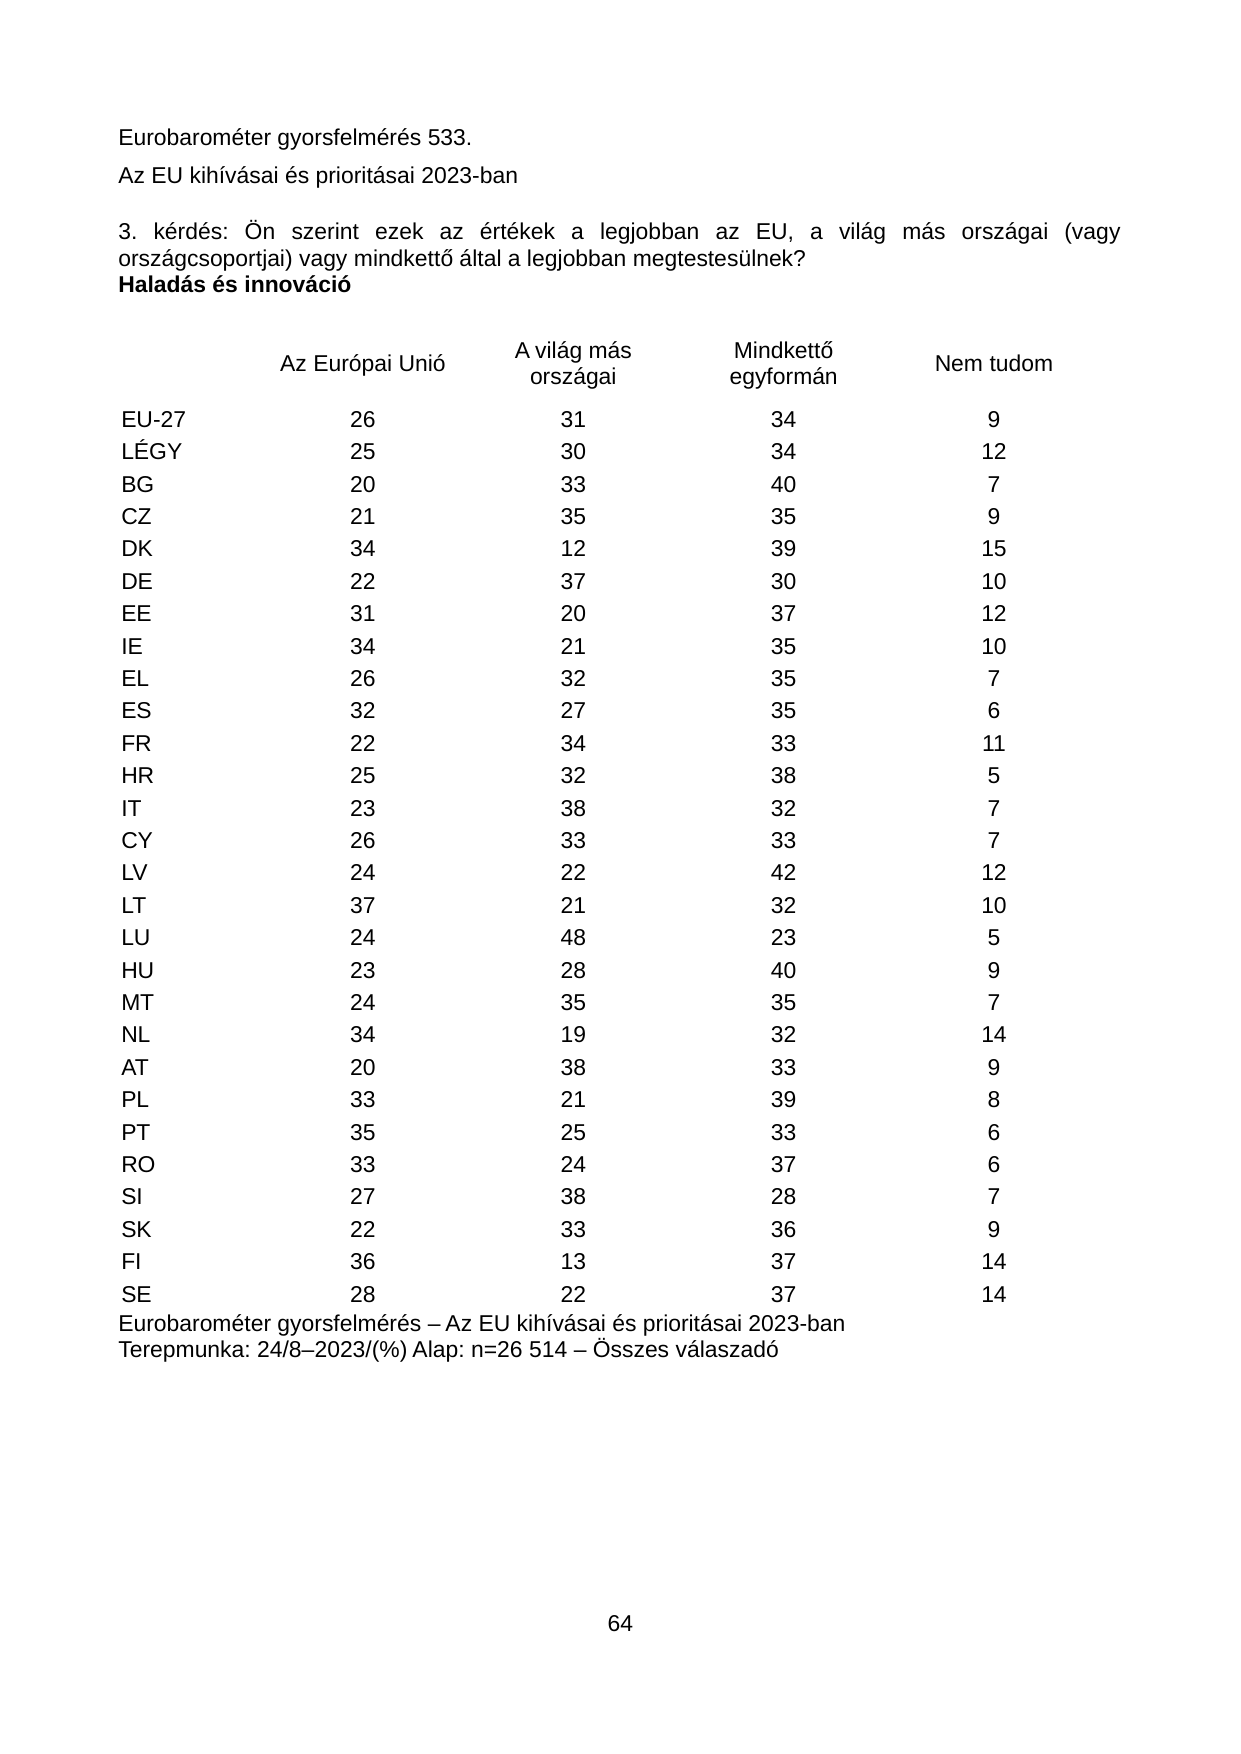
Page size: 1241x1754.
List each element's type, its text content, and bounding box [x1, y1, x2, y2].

table_cell LV [118, 856, 258, 889]
table_cell 33 [468, 824, 678, 856]
table_cell 25 [258, 435, 468, 468]
table_cell 26 [258, 662, 468, 694]
table_cell 35 [678, 630, 888, 662]
table_cell 5 [889, 921, 1099, 953]
table_cell LÉGY [118, 435, 258, 468]
table_cell 7 [889, 1180, 1099, 1213]
table_cell 9 [889, 1051, 1099, 1083]
table_cell 27 [468, 694, 678, 727]
table_cell IE [118, 630, 258, 662]
table_cell 34 [258, 533, 468, 565]
text 3. kérdés: Ön szerint ezek az értékek a legjobban az EU, a világ más országai (vagy országcsoportjai) vagy mindkettő által a legjobban megtestesülnek? [118, 218, 1122, 271]
table_cell 25 [468, 1116, 678, 1148]
table_cell 36 [678, 1213, 888, 1245]
table_cell 38 [468, 1180, 678, 1213]
table_cell 22 [258, 727, 468, 759]
table_cell 21 [468, 630, 678, 662]
table_cell LU [118, 921, 258, 953]
text Eurobarométer gyorsfelmérés – Az EU kihívásai és prioritásai 2023-ban [118, 1310, 1122, 1336]
table_cell 10 [889, 630, 1099, 662]
table_cell 34 [258, 630, 468, 662]
table_cell 7 [889, 662, 1099, 694]
table_cell 7 [889, 824, 1099, 856]
table_cell DE [118, 565, 258, 597]
table_cell IT [118, 792, 258, 824]
table_cell 26 [258, 403, 468, 435]
table_cell DK [118, 533, 258, 565]
table_cell SI [118, 1180, 258, 1213]
table_cell 38 [468, 1051, 678, 1083]
table_cell SK [118, 1213, 258, 1245]
text Haladás és innováció [118, 271, 1122, 297]
table_cell 23 [258, 792, 468, 824]
table_cell 34 [258, 1018, 468, 1051]
table_cell 37 [678, 1148, 888, 1180]
table_cell 37 [678, 1245, 888, 1277]
table_cell 5 [889, 759, 1099, 792]
table_cell 9 [889, 1213, 1099, 1245]
table_cell 12 [889, 435, 1099, 468]
table_cell 37 [678, 597, 888, 629]
table_cell CZ [118, 500, 258, 532]
table_cell 39 [678, 533, 888, 565]
table_cell 24 [258, 856, 468, 889]
table_cell 6 [889, 1116, 1099, 1148]
table_cell 9 [889, 403, 1099, 435]
table_cell LT [118, 889, 258, 921]
table_cell 35 [258, 1116, 468, 1148]
table_cell 33 [678, 1116, 888, 1148]
table_cell 20 [468, 597, 678, 629]
table_cell 28 [258, 1278, 468, 1310]
table_cell 31 [258, 597, 468, 629]
table_cell EE [118, 597, 258, 629]
table_cell SE [118, 1278, 258, 1310]
table_cell 33 [468, 1213, 678, 1245]
table_cell 9 [889, 954, 1099, 986]
table_header Nem tudom [889, 324, 1099, 403]
table_cell 33 [678, 727, 888, 759]
table_cell 14 [889, 1018, 1099, 1051]
table_cell 10 [889, 889, 1099, 921]
table_cell 7 [889, 986, 1099, 1018]
table_cell 40 [678, 954, 888, 986]
table_cell 28 [468, 954, 678, 986]
table_cell 20 [258, 1051, 468, 1083]
table_cell 12 [889, 856, 1099, 889]
table_cell 32 [678, 1018, 888, 1051]
table_cell 35 [678, 694, 888, 727]
table_cell FR [118, 727, 258, 759]
table_cell 35 [468, 986, 678, 1018]
table_cell 33 [468, 468, 678, 500]
table_cell 48 [468, 921, 678, 953]
table_cell 24 [258, 921, 468, 953]
table_cell 37 [468, 565, 678, 597]
table_cell CY [118, 824, 258, 856]
table_cell 35 [678, 986, 888, 1018]
table_cell 22 [258, 565, 468, 597]
table_cell FI [118, 1245, 258, 1277]
table_cell 32 [468, 662, 678, 694]
table_cell RO [118, 1148, 258, 1180]
table_cell 30 [468, 435, 678, 468]
table_cell 32 [678, 889, 888, 921]
table_cell 35 [468, 500, 678, 532]
table_cell 23 [258, 954, 468, 986]
table_cell 22 [468, 1278, 678, 1310]
table_cell 33 [258, 1148, 468, 1180]
table_cell PL [118, 1083, 258, 1116]
table_cell MT [118, 986, 258, 1018]
table_cell 37 [678, 1278, 888, 1310]
table_cell 12 [889, 597, 1099, 629]
table_cell 38 [468, 792, 678, 824]
table_cell 27 [258, 1180, 468, 1213]
table_cell NL [118, 1018, 258, 1051]
table_header Mindkettő egyformán [678, 324, 888, 403]
table_cell 38 [678, 759, 888, 792]
table_cell 13 [468, 1245, 678, 1277]
table_cell 32 [678, 792, 888, 824]
table_cell 6 [889, 1148, 1099, 1180]
table_cell HR [118, 759, 258, 792]
table_cell 30 [678, 565, 888, 597]
table_cell EL [118, 662, 258, 694]
table_cell 25 [258, 759, 468, 792]
table_cell 32 [468, 759, 678, 792]
table_cell 23 [678, 921, 888, 953]
table_cell PT [118, 1116, 258, 1148]
table_cell 35 [678, 500, 888, 532]
table_cell 42 [678, 856, 888, 889]
table_cell 11 [889, 727, 1099, 759]
table_cell 21 [468, 889, 678, 921]
table_cell 12 [468, 533, 678, 565]
table_cell 34 [678, 435, 888, 468]
table_cell 26 [258, 824, 468, 856]
table_cell 22 [258, 1213, 468, 1245]
table_cell 28 [678, 1180, 888, 1213]
table_cell 15 [889, 533, 1099, 565]
table_cell 33 [678, 824, 888, 856]
table_cell 10 [889, 565, 1099, 597]
table_cell 24 [258, 986, 468, 1018]
table_cell 8 [889, 1083, 1099, 1116]
table_cell 21 [468, 1083, 678, 1116]
table_cell 21 [258, 500, 468, 532]
table_cell 7 [889, 792, 1099, 824]
table_cell 9 [889, 500, 1099, 532]
table_cell 22 [468, 856, 678, 889]
table_cell 34 [468, 727, 678, 759]
table_cell 35 [678, 662, 888, 694]
table_cell 34 [678, 403, 888, 435]
table_header A világ más országai [468, 324, 678, 403]
table_cell 14 [889, 1245, 1099, 1277]
table_cell 33 [258, 1083, 468, 1116]
table_cell 33 [678, 1051, 888, 1083]
table_header [118, 324, 258, 403]
table_cell 40 [678, 468, 888, 500]
table_cell HU [118, 954, 258, 986]
table_cell 37 [258, 889, 468, 921]
table_header Az Európai Unió [258, 324, 468, 403]
table_cell 36 [258, 1245, 468, 1277]
table_cell 14 [889, 1278, 1099, 1310]
table_cell 6 [889, 694, 1099, 727]
table_cell 20 [258, 468, 468, 500]
table_cell 24 [468, 1148, 678, 1180]
table_cell AT [118, 1051, 258, 1083]
table_cell ES [118, 694, 258, 727]
table_cell 31 [468, 403, 678, 435]
table_cell EU-27 [118, 403, 258, 435]
table_cell 19 [468, 1018, 678, 1051]
text Terepmunka: 24/8–2023/(%) Alap: n=26 514 – Összes válaszadó [118, 1336, 1122, 1363]
table_cell BG [118, 468, 258, 500]
table_cell 7 [889, 468, 1099, 500]
table_cell 39 [678, 1083, 888, 1116]
table_cell 32 [258, 694, 468, 727]
